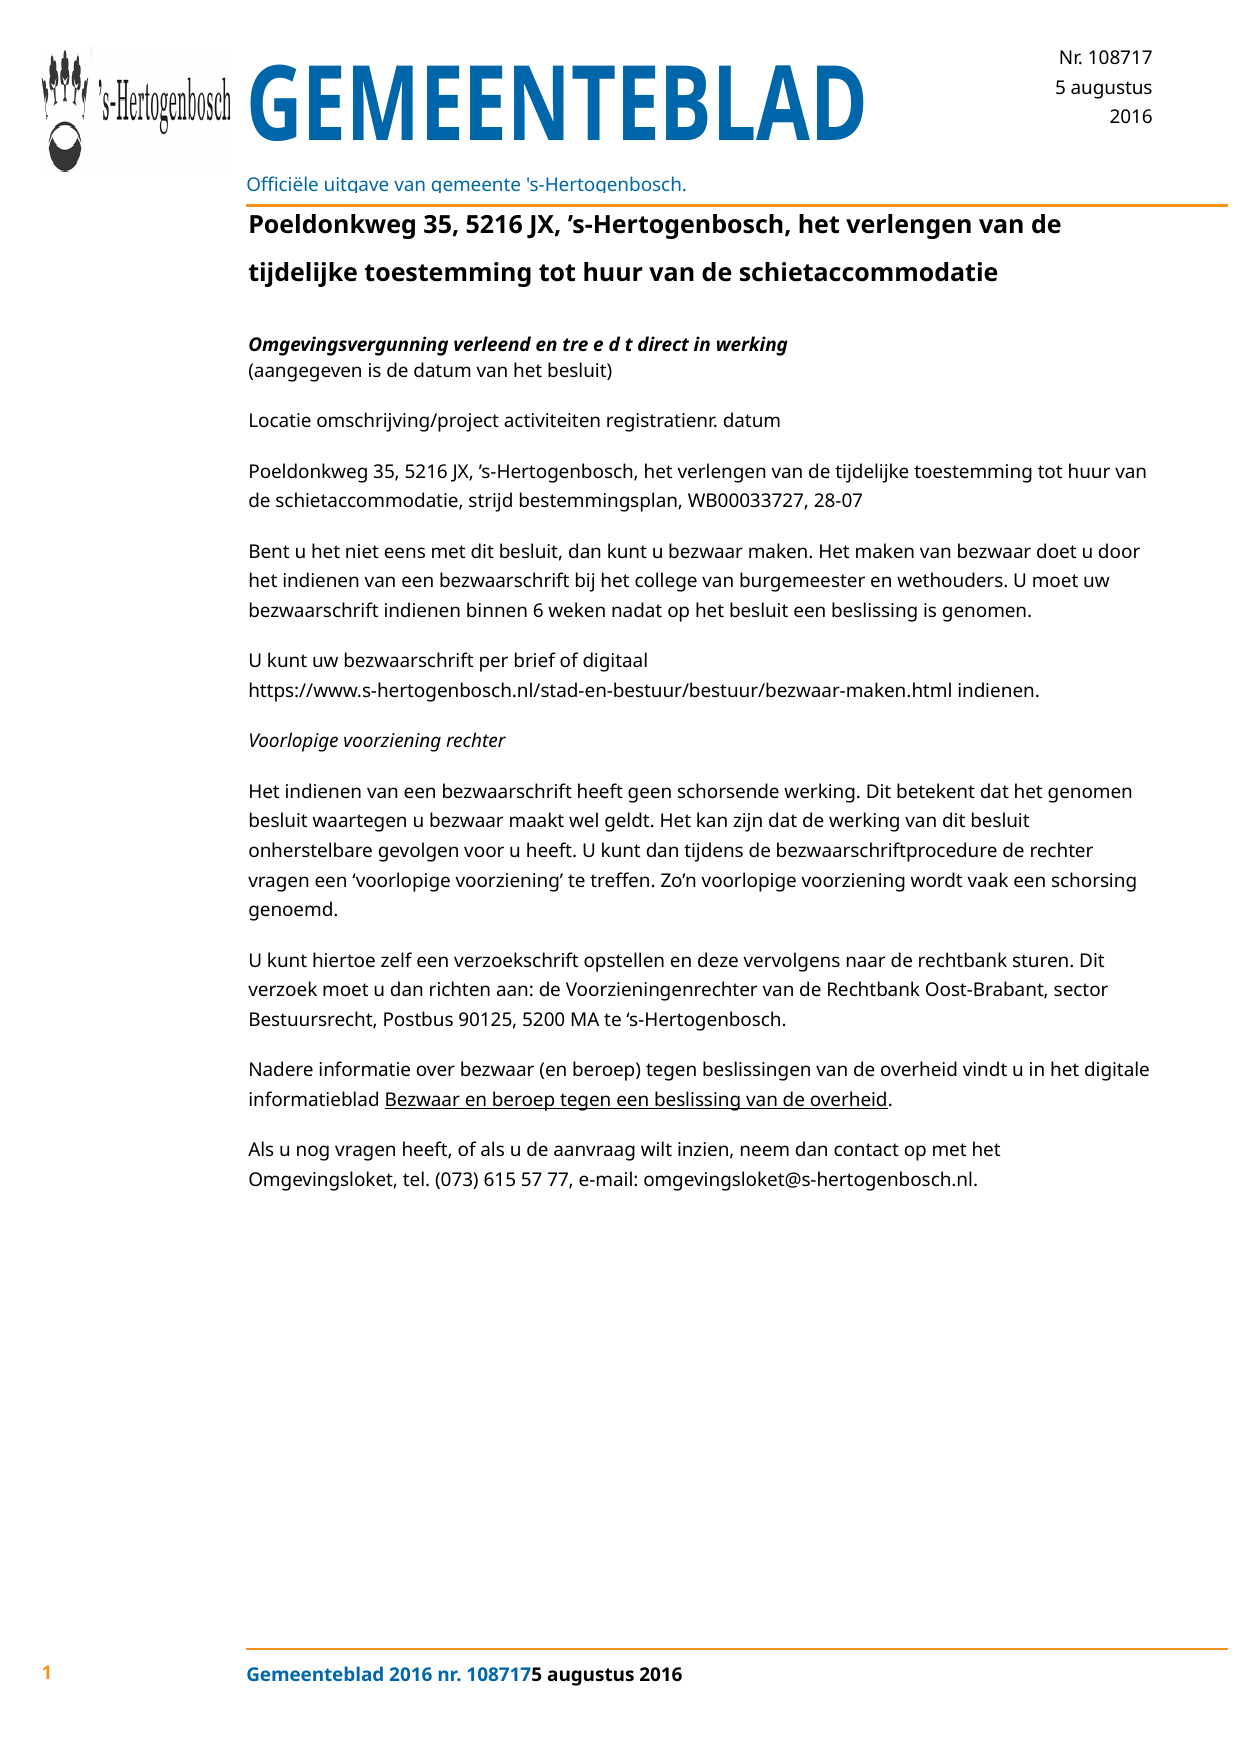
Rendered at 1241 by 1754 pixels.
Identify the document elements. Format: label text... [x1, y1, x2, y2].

text U kunt uw bezwaarschrift per brief of digitaal https://www.s-hertogenbosch.nl/stad-en-bestuur/bestuur/bezwaar-maken.html indienen. [248, 648, 1152, 703]
text Als u nog vragen heeft, of als u de aanvraag wilt inzien, neem dan contact op met het Omgevingsloket, tel. (073) 615 57 77, e-mail: omgevingsloket@s-hertogenbosch.nl. [248, 1136, 1152, 1192]
text Bent u het niet eens met dit besluit, dan kunt u bezwaar maken. Het maken van bezwaar doet u door het indienen van een bezwaarschrift bij het college van burgemeester en wethouders. U moet uw bezwaarschrift indienen binnen 6 weken nadat op het besluit een beslissing is genomen. [248, 538, 1152, 623]
text Het indienen van een bezwaarschrift heeft geen schorsende werking. Dit betekent dat het genomen besluit waartegen u bezwaar maakt wel geldt. Het kan zijn dat de werking van dit besluit onherstelbare gevolgen voor u heeft. U kunt dan tijdens de bezwaarschriftprocedure de rechter vragen een ‘voorlopige voorziening’ te treffen. Zo’n voorlopige voorziening wordt vaak een schorsing genoemd. [248, 778, 1152, 922]
text Voorlopige voorziening rechter [248, 728, 1152, 753]
text (aangegeven is de datum van het besluit) [248, 357, 1152, 383]
text U kunt hiertoe zelf een verzoekschrift opstellen en deze vervolgens naar de rechtbank sturen. Dit verzoek moet u dan richten aan: de Voorzieningenrechter van de Rechtbank Oost-Brabant, sector Bestuursrecht, Postbus 90125, 5200 MA te ‘s-Hertogenbosch. [248, 947, 1152, 1032]
text Nadere informatie over bezwaar (en beroep) tegen beslissingen van de overheid vindt u in het digitale informatieblad Bezwaar en beroep tegen een beslissing van de overheid. [248, 1056, 1152, 1112]
picture [41, 47, 231, 172]
text Locatie omschrijving/project activiteiten registratienr. datum [248, 408, 1152, 433]
text Omgevingsvergunning verleend en tre e d t direct in werking [248, 331, 1152, 357]
text Poeldonkweg 35, 5216 JX, ’s-Hertogenbosch, het verlengen van de tijdelijke toestemming tot huur van de schietaccommodatie, strijd bestemmingsplan, WB00033727, 28-07 [248, 458, 1152, 513]
text Poeldonkweg 35, 5216 JX, ’s-Hertogenbosch, het verlengen van de tijdelijke toestemming tot huur van de schietaccommodatie [248, 207, 1152, 288]
